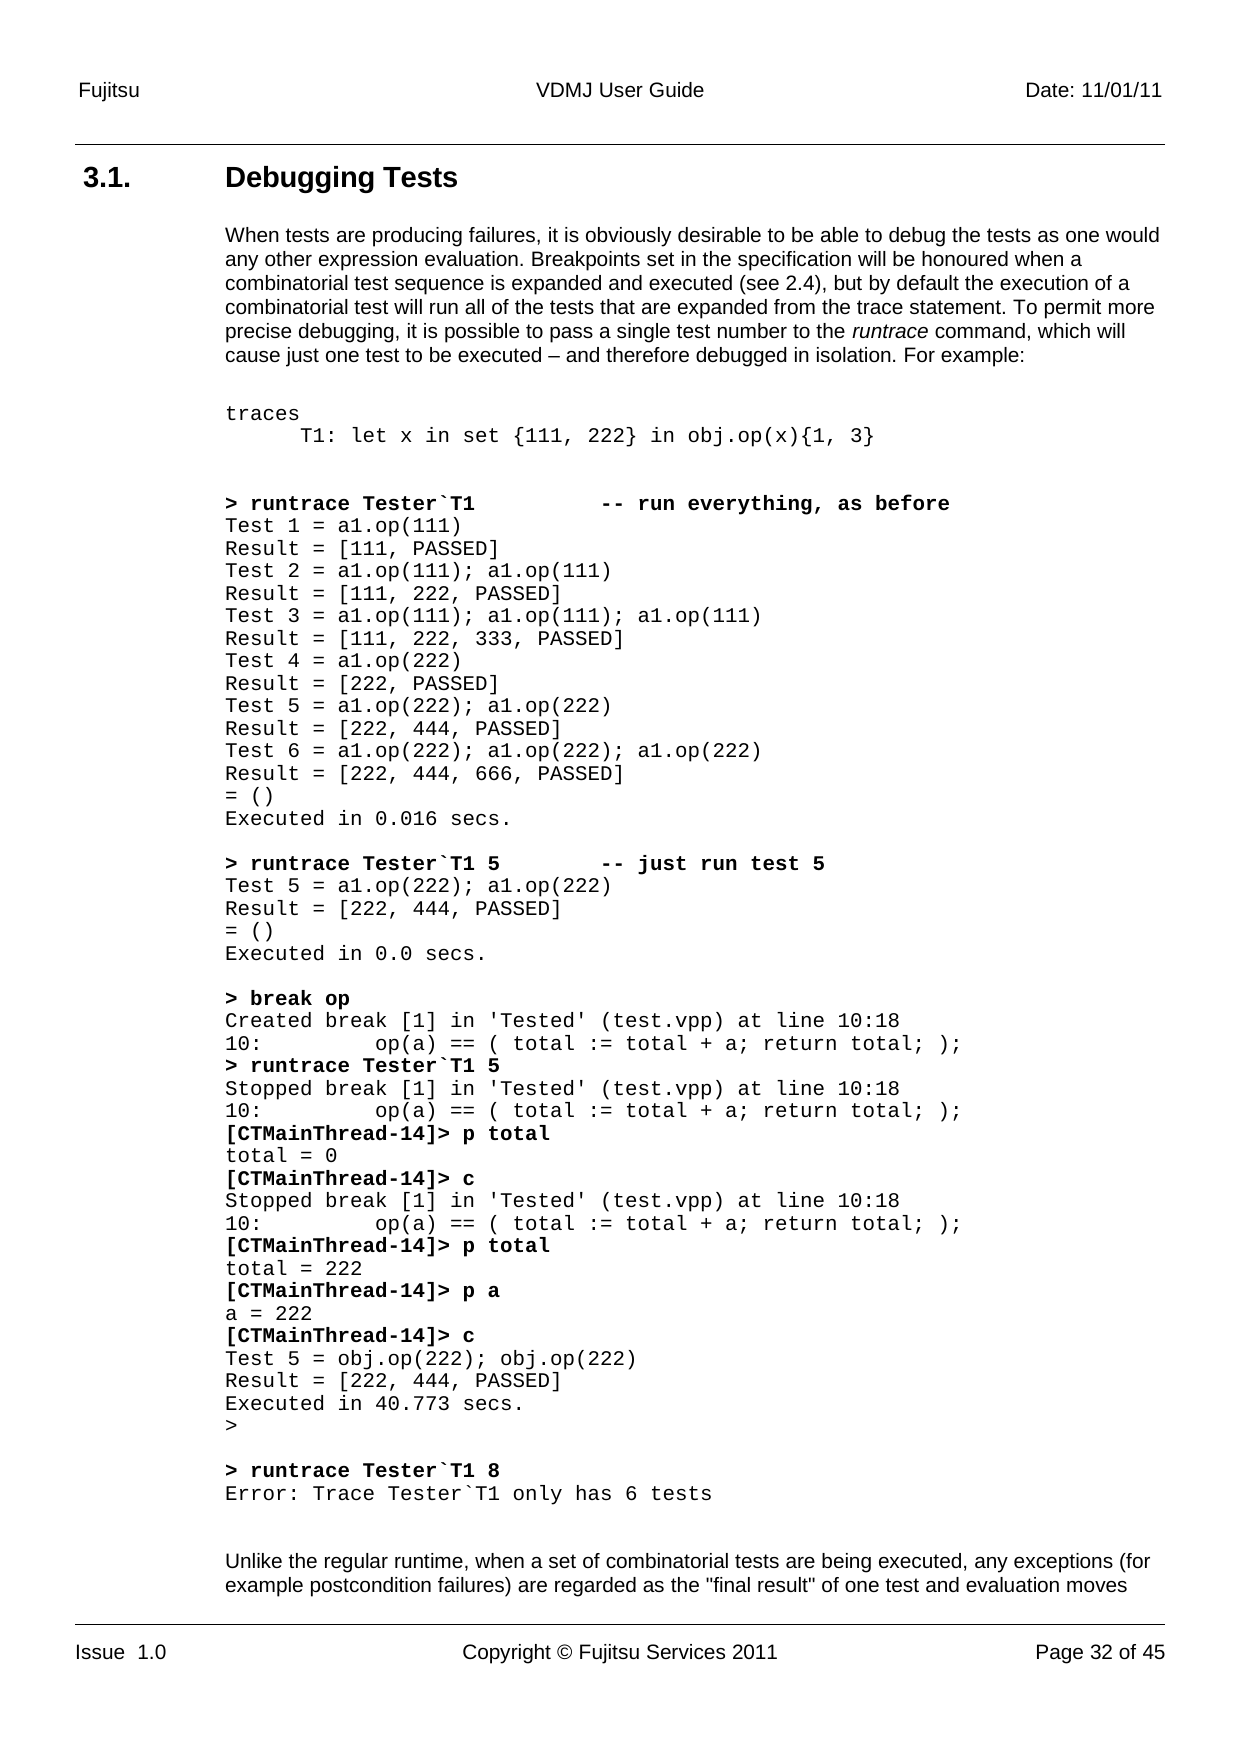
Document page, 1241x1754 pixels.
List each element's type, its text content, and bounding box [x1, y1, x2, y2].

text Test 3 = a1.op(111); a1.op(111); a1.op(111) [225, 604, 1165, 627]
text > runtrace Tester`T1 5 -- just run test 5 [225, 852, 1165, 874]
text total = 222 [225, 1257, 1165, 1279]
text Result = [222, PASSED] [225, 672, 1165, 694]
text Result = [111, 222, PASSED] [225, 582, 1165, 604]
text Test 6 = a1.op(222); a1.op(222); a1.op(222) [225, 739, 1165, 762]
text Stopped break [1] in 'Tested' (test.vpp) at line 10:18 [225, 1077, 1165, 1099]
text a = 222 [225, 1302, 1165, 1324]
text When tests are producing failures, it is obviously desirable to be able to debug the tests as one would any other expression evaluation. Breakpoints set in the specification will be honoured when a combinatorial test sequence is expanded and executed (see 2.4), but by default the execution of a combinatorial test will run all of the tests that are expanded from the trace statement. To permit more precise debugging, it is possible to pass a single test number to the runtrace command, which will cause just one test to be executed – and therefore debugged in isolation. For example: [225, 223, 1165, 367]
text Test 4 = a1.op(222) [225, 649, 1165, 672]
text Result = [111, 222, 333, PASSED] [225, 627, 1165, 649]
text Test 5 = a1.op(222); a1.op(222) [225, 694, 1165, 717]
text Executed in 0.016 secs. [225, 807, 1165, 829]
text Result = [222, 444, PASSED] [225, 897, 1165, 919]
text Test 5 = obj.op(222); obj.op(222) [225, 1347, 1165, 1369]
text [CTMainThread-14]> c [225, 1167, 1165, 1189]
text 10: op(a) == ( total := total + a; return total; ); [225, 1212, 1165, 1234]
text total = 0 [225, 1144, 1165, 1167]
text = () [225, 919, 1165, 942]
text [CTMainThread-14]> p total [225, 1234, 1165, 1257]
text > [225, 1414, 1165, 1437]
text [CTMainThread-14]> c [225, 1324, 1165, 1347]
text Test 2 = a1.op(111); a1.op(111) [225, 559, 1165, 582]
subtitle Debugging Tests [75, 160, 1165, 193]
text Test 1 = a1.op(111) [225, 514, 1165, 537]
text = () [225, 784, 1165, 807]
text Result = [222, 444, 666, PASSED] [225, 762, 1165, 784]
text Executed in 0.0 secs. [225, 942, 1165, 964]
text 10: op(a) == ( total := total + a; return total; ); [225, 1099, 1165, 1122]
text Unlike the regular runtime, when a set of combinatorial tests are being executed, any exceptions (for example postcondition failures) are regarded as the "final result" of one test and evaluation moves [225, 1549, 1165, 1597]
text Executed in 40.773 secs. [225, 1392, 1165, 1414]
text > runtrace Tester`T1 -- run everything, as before [225, 492, 1165, 514]
text Result = [222, 444, PASSED] [225, 1369, 1165, 1392]
text Stopped break [1] in 'Tested' (test.vpp) at line 10:18 [225, 1189, 1165, 1212]
text Result = [111, PASSED] [225, 537, 1165, 559]
text > break op [225, 987, 1165, 1009]
text [CTMainThread-14]> p a [225, 1279, 1165, 1302]
text traces [225, 402, 1165, 424]
text Result = [222, 444, PASSED] [225, 717, 1165, 739]
text Error: Trace Tester`T1 only has 6 tests [225, 1482, 1165, 1504]
text Test 5 = a1.op(222); a1.op(222) [225, 874, 1165, 897]
text 10: op(a) == ( total := total + a; return total; ); [225, 1032, 1165, 1054]
text Created break [1] in 'Tested' (test.vpp) at line 10:18 [225, 1009, 1165, 1032]
text > runtrace Tester`T1 5 [225, 1054, 1165, 1077]
text [CTMainThread-14]> p total [225, 1122, 1165, 1144]
text T1: let x in set {111, 222} in obj.op(x){1, 3} [225, 424, 1165, 447]
text > runtrace Tester`T1 8 [225, 1459, 1165, 1482]
